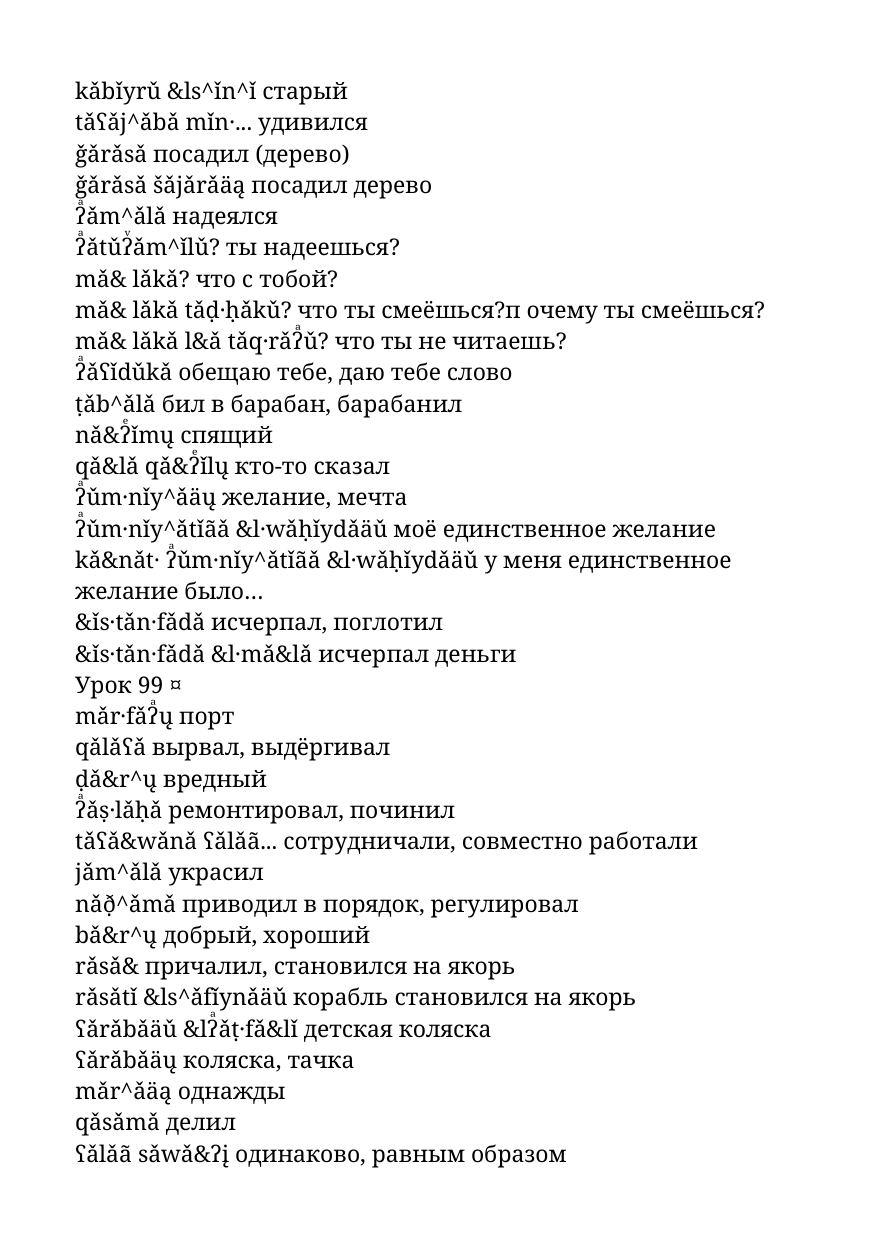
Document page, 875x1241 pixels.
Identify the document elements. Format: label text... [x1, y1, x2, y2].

text qǎ&lǎ qǎ&ʔͤǐlų кто-то сказал‎ [75, 450, 799, 481]
text &ǐs·tǎn·fǎdǎ исчерпал, погло­тил‎ [75, 606, 799, 637]
text jǎm^ǎlǎ украсил‎ [75, 856, 799, 887]
text kǎ&nǎt· ʔͣǔm·nǐy^ǎtǐãǎ &l·wǎḥǐydǎäǔ у меня единственное желание было…‎ [75, 544, 799, 606]
text mǎr·fǎʔͣų порт‎ [75, 700, 799, 731]
text nǎ&ʔͤǐmų спящий‎ [75, 419, 799, 450]
text ʕǎrǎbǎäų коляска, тачка‎ [75, 1044, 799, 1075]
text Урок 99‎ ¤ [75, 669, 799, 700]
text ʔͣǎṣ·lǎḥǎ ремонтировал, по­чинил‎ [75, 794, 799, 825]
text ṭǎb^ǎlǎ бил в барабан, бара­банил‎ [75, 387, 799, 419]
text mǎ& lǎkǎ l&ǎ tǎq·rǎʔͣǔ? что ты не читаешь?‎ [75, 325, 799, 356]
text bǎ&r^ų добрый, хороший‎ [75, 919, 799, 950]
text ǧǎrǎsǎ šǎjǎrǎäą посадил дерево‎ [75, 169, 799, 200]
text ʕǎlǎã sǎwǎ&ʔį одинаково, равным образом‎ [75, 1137, 799, 1169]
text tǎʕǎj^ǎbǎ mǐn·... удивился‎ [75, 106, 799, 137]
text ʕǎrǎbǎäǔ &lʔͣǎṭ·fǎ&lǐ детская коляска‎ [75, 1012, 799, 1044]
text &ǐs·tǎn·fǎdǎ &l·mǎ&lǎ исчер­пал деньги‎ [75, 637, 799, 669]
text rǎsǎ& причалил, становился на якорь‎ [75, 950, 799, 981]
text ʔͣǔm·nǐy^ǎtǐãǎ &l·wǎḥǐydǎäǔ моё единственное желание‎ [75, 512, 799, 544]
text nǎð̣^ǎmǎ приводил в порядок, регулировал‎ [75, 887, 799, 919]
text rǎsǎtǐ &ls^ǎfǐynǎäǔ корабль становился на якорь‎ [75, 981, 799, 1012]
text ʔͣǎʕǐdǔkǎ обещаю тебе, даю тебе слово‎ [75, 356, 799, 387]
text kǎbǐyrǔ &ls^ǐn^ǐ старый‎ [75, 75, 799, 106]
text mǎ& lǎkǎ? что с тобой?‎ [75, 262, 799, 294]
text ʔͣǔm·nǐy^ǎäų желание, мечта‎ [75, 481, 799, 512]
text qǎlǎʕǎ вырвал, выдёргивал‎ [75, 731, 799, 762]
text ʔͣǎm^ǎlǎ надеялся‎ [75, 200, 799, 231]
text mǎ& lǎkǎ tǎḍ·ḥǎkǔ? что ты смеёшься?п очему ты смеёшься?‎ [75, 294, 799, 325]
text qǎsǎmǎ делил‎ [75, 1106, 799, 1137]
text mǎr^ǎäą однажды‎ [75, 1075, 799, 1106]
text ǧǎrǎsǎ посадил (дерево)‎ [75, 137, 799, 169]
text ʔͣǎtǔʔͮǎm^ǐlǔ? ты надеешься?‎ [75, 231, 799, 262]
text ḍǎ&r^ų вредный‎ [75, 762, 799, 794]
text tǎʕǎ&wǎnǎ ʕǎlǎã... сотрудни­чали, совместно работали‎ [75, 825, 799, 856]
